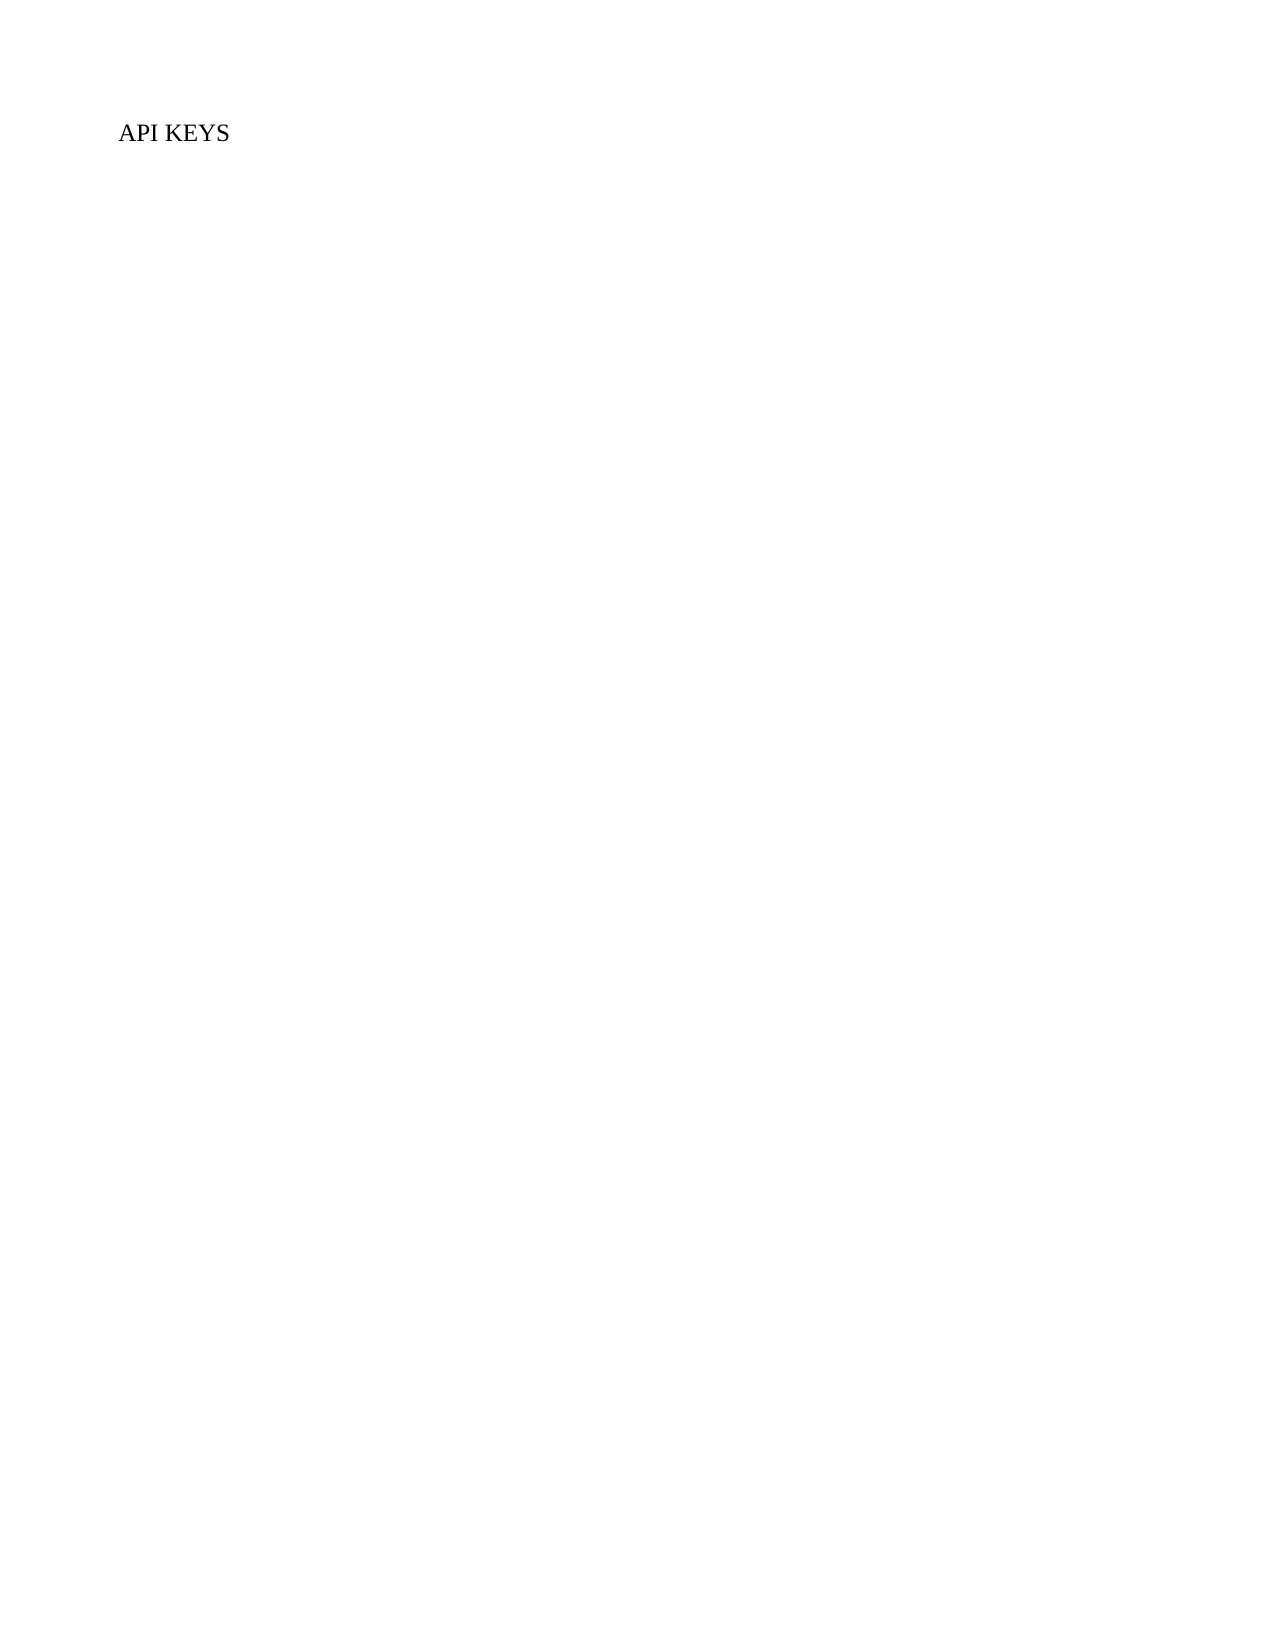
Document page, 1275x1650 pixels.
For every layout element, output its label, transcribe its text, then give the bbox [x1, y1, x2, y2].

text API KEYS [118, 118, 1157, 147]
